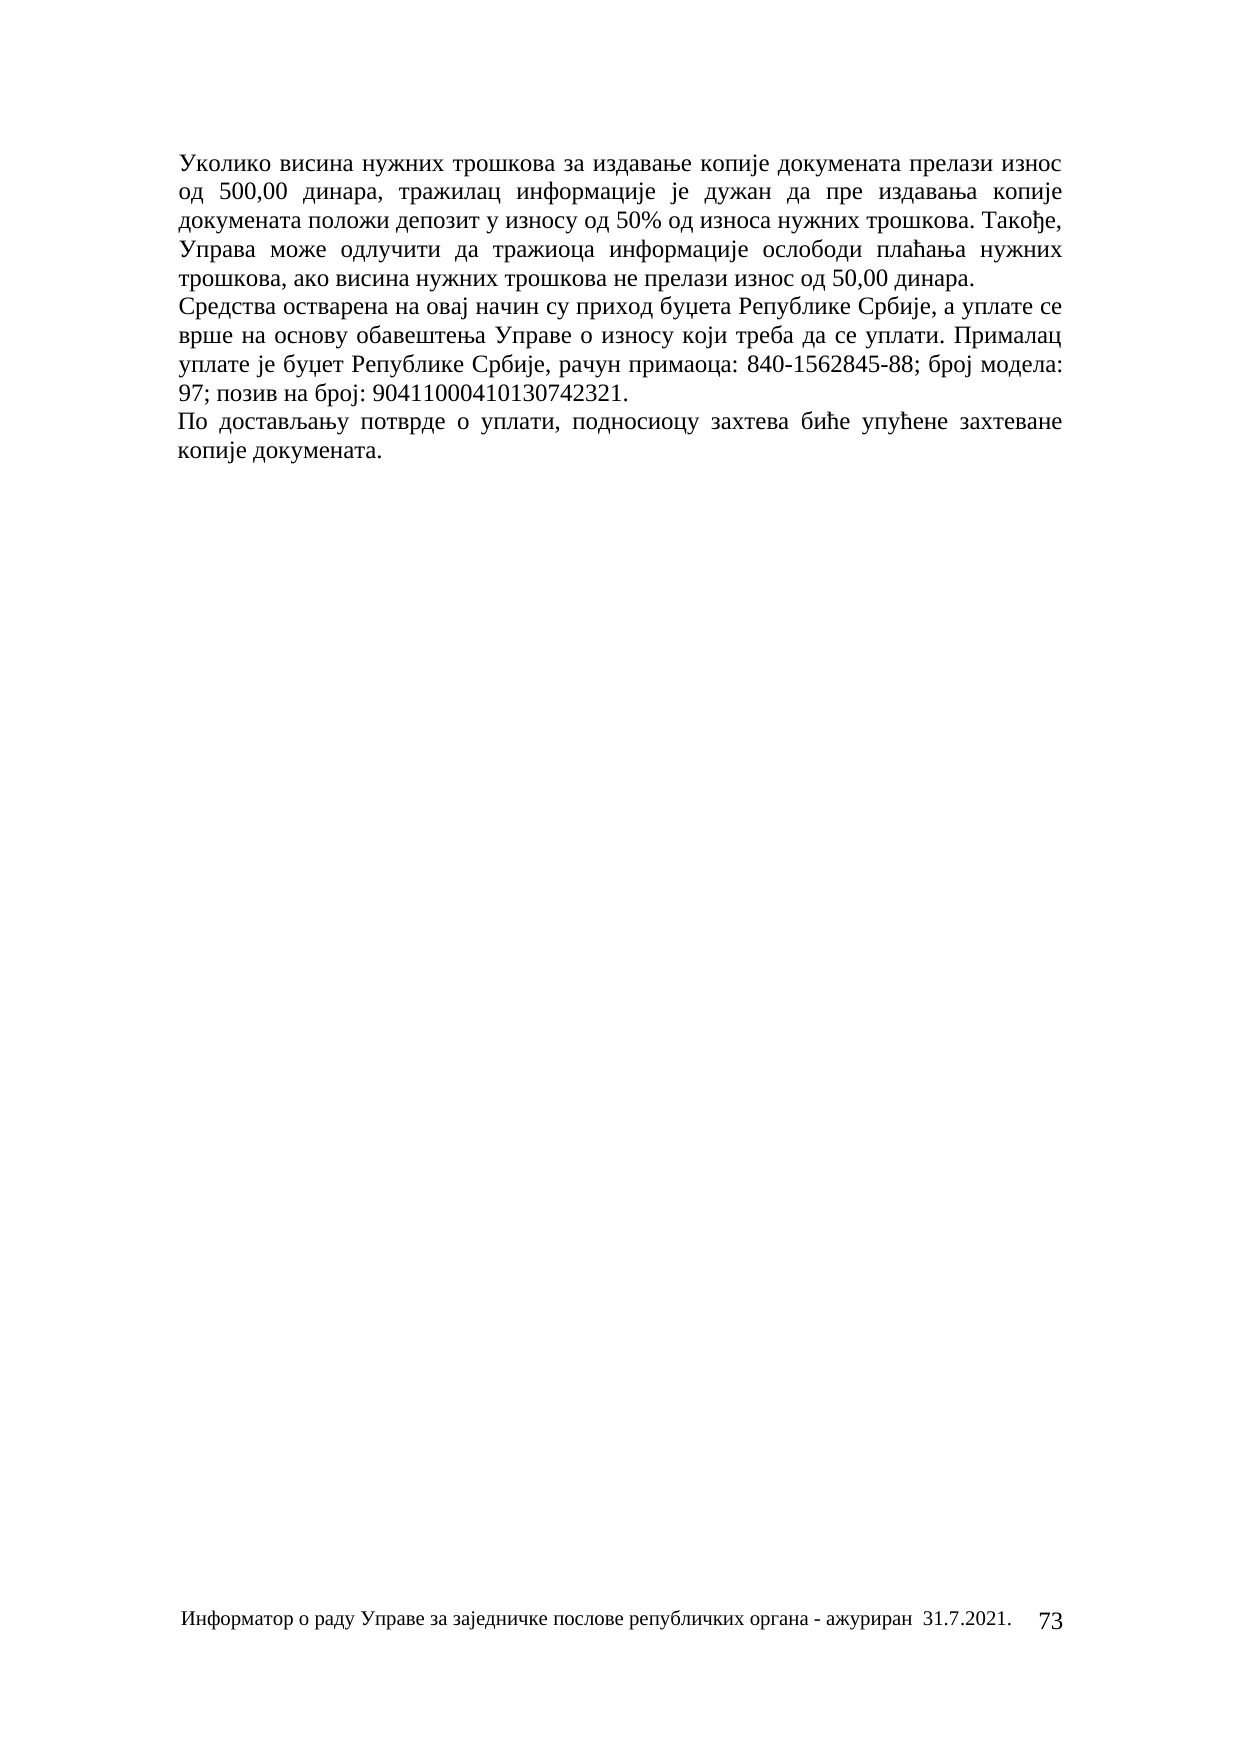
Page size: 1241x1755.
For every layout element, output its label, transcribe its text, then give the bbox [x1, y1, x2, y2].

text Средства остварена на овај начин су приход буџета Републике Србије, а уплате се врше на основу обавештења Управе о износу који треба да се уплати. Прималац уплате је буџет Републике Србије, рачун примаоца: 840-1562845-88; број модела: 97; позив на број: 90411000410130742321. [178, 291, 1063, 406]
text Уколико висина нужних трошкова за издавање копије докумената прелази износ од 500,00 динара, тражилац информације је дужан да пре издавања копије докумената положи депозит у износу од 50% од износа нужних трошкова. Такође, Управа може одлучити да тражиоца информације ослободи плаћања нужних трошкова, ако висина нужних трошкова не прелази износ од 50,00 динара. [178, 148, 1063, 291]
text По достављању потврде о уплати, подносиоцу захтева биће упућене захтеване копије докумената. [177, 406, 1063, 464]
